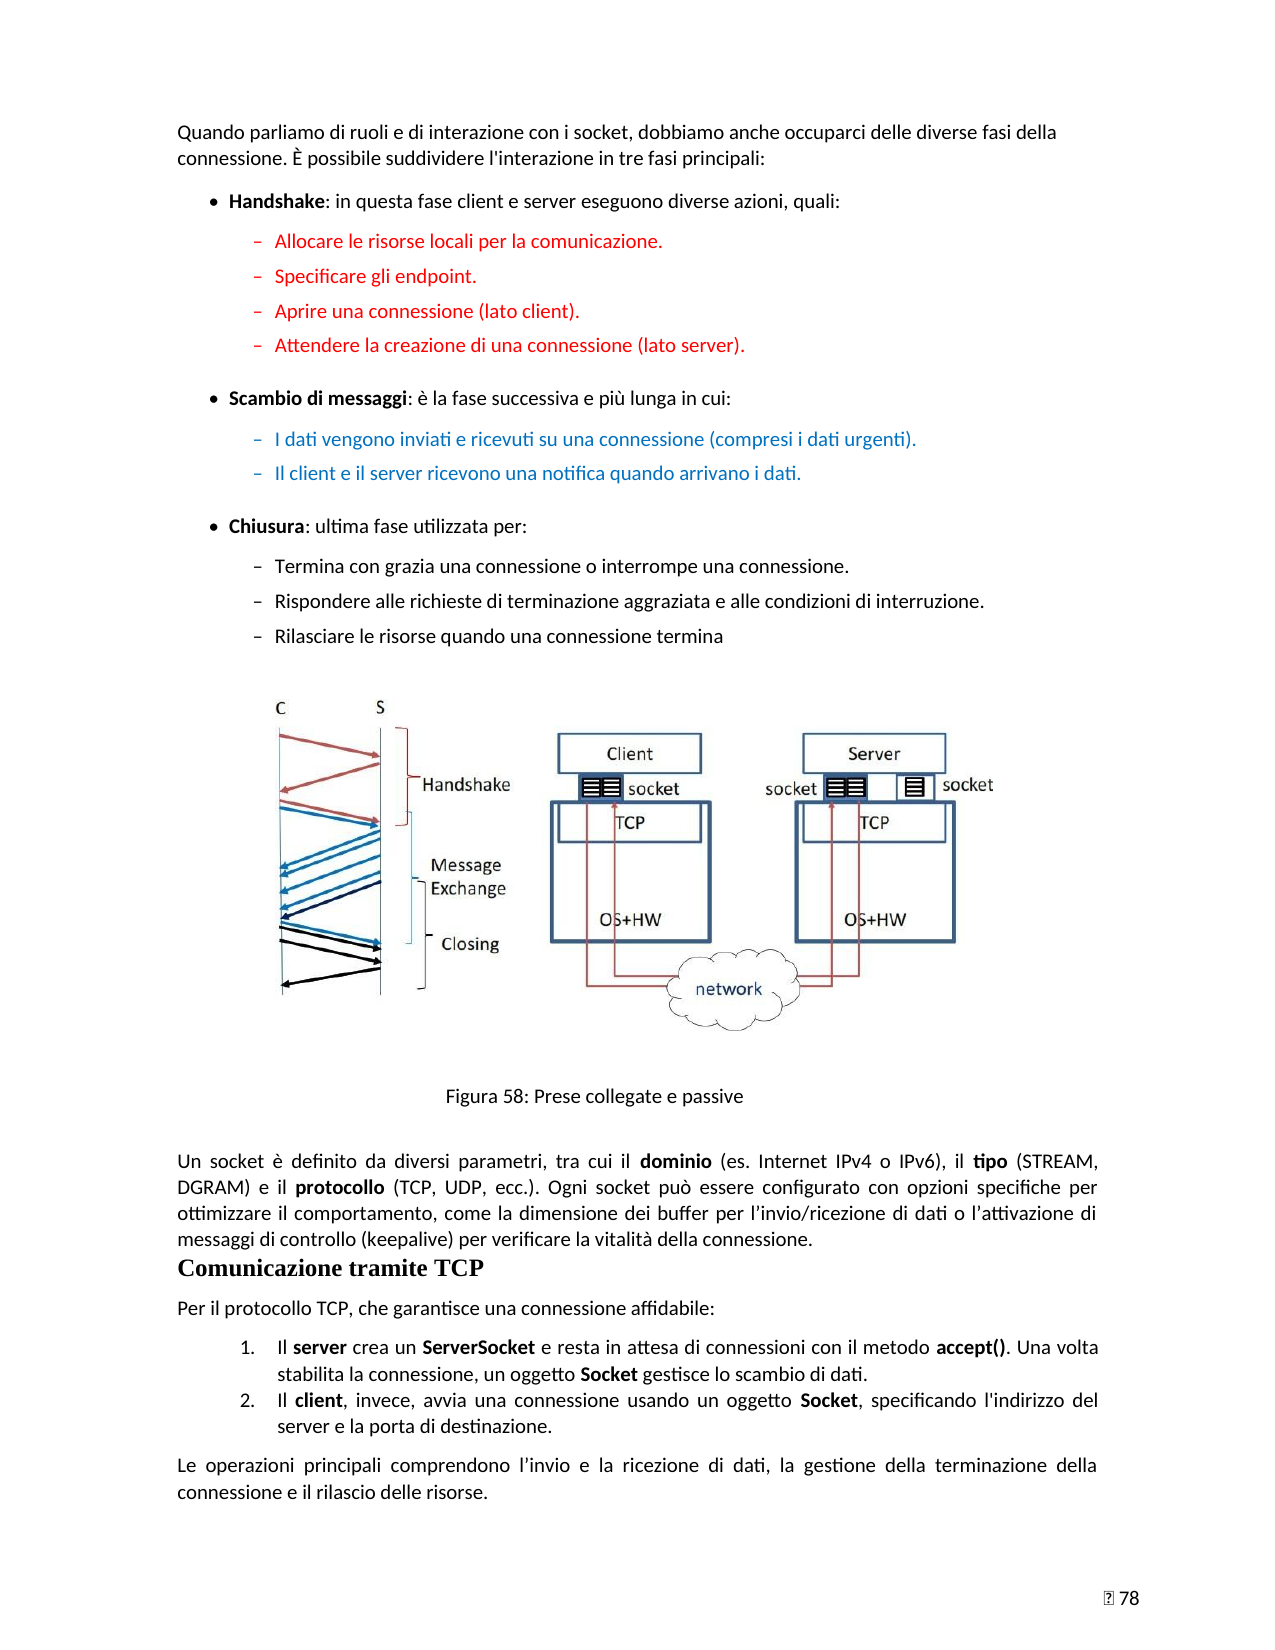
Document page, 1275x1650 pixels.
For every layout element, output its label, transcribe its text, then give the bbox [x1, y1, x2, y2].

list Specificare gli endpoint. [252, 263, 1139, 289]
list Termina con grazia una connessione o interrompe una connessione. [252, 553, 1139, 579]
list Aprire una connessione (lato client). [252, 298, 1139, 323]
text Le operazioni principali comprendono l’invio e la ricezione di dati, la gestione della terminazione della connessione e il rilascio delle risorse. [177, 1453, 1099, 1504]
list Scambio di messaggi: è la fase successiva e più lunga in cui: [208, 385, 1139, 410]
text Un socket è definito da diversi parametri, tra cui il dominio (es. Internet IPv4 o IPv6), il tipo (STREAM, DGRAM) e il protocollo (TCP, UDP, ecc.). Ogni socket può essere configurato con opzioni specifiche per ottimizzare il comportamento, come la dimensione dei buffer per l’invio/ricezione di dati o l’attivazione di messaggi di controllo (keepalive) per verificare la vitalità della connessione. [177, 1148, 1099, 1252]
list Rilasciare le risorse quando una connessione termina [252, 623, 1139, 648]
list Allocare le risorse locali per la comunicazione. [252, 228, 1139, 254]
list Handshake: in questa fase client e server eseguono diverse azioni, quali: [208, 188, 1139, 213]
text Per il protocollo TCP, che garantisce una connessione affidabile: [177, 1295, 1099, 1320]
list Rispondere alle richieste di terminazione aggraziata e alle condizioni di interruzione. [252, 588, 1139, 614]
list Il client e il server ricevono una notifica quando arrivano i dati. [252, 460, 1139, 486]
picture [275, 699, 994, 1031]
list Attendere la creazione di una connessione (lato server). [252, 332, 1139, 358]
list Chiusura: ultima fase utilizzata per: [208, 513, 1139, 538]
list Il client, invece, avvia una connessione usando un oggetto Socket, specificando l'indirizzo del server e la porta di destinazione. [239, 1387, 1099, 1438]
text Quando parliamo di ruoli e di interazione con i socket, dobbiamo anche occuparci delle diverse fasi della connessione. È possibile suddividere l'interazione in tre fasi principali: [177, 119, 1098, 171]
list Il server crea un ServerSocket e resta in attesa di connessioni con il metodo accept(). Una volta stabilita la connessione, un oggetto Socket gestisce lo scambio di dati. [239, 1334, 1099, 1386]
list I dati vengono inviati e ricevuti su una connessione (compresi i dati urgenti). [252, 426, 1139, 451]
text Figura 58: Prese collegate e passive [446, 1084, 1139, 1109]
subtitle Comunicazione tramite TCP [177, 1253, 1139, 1281]
